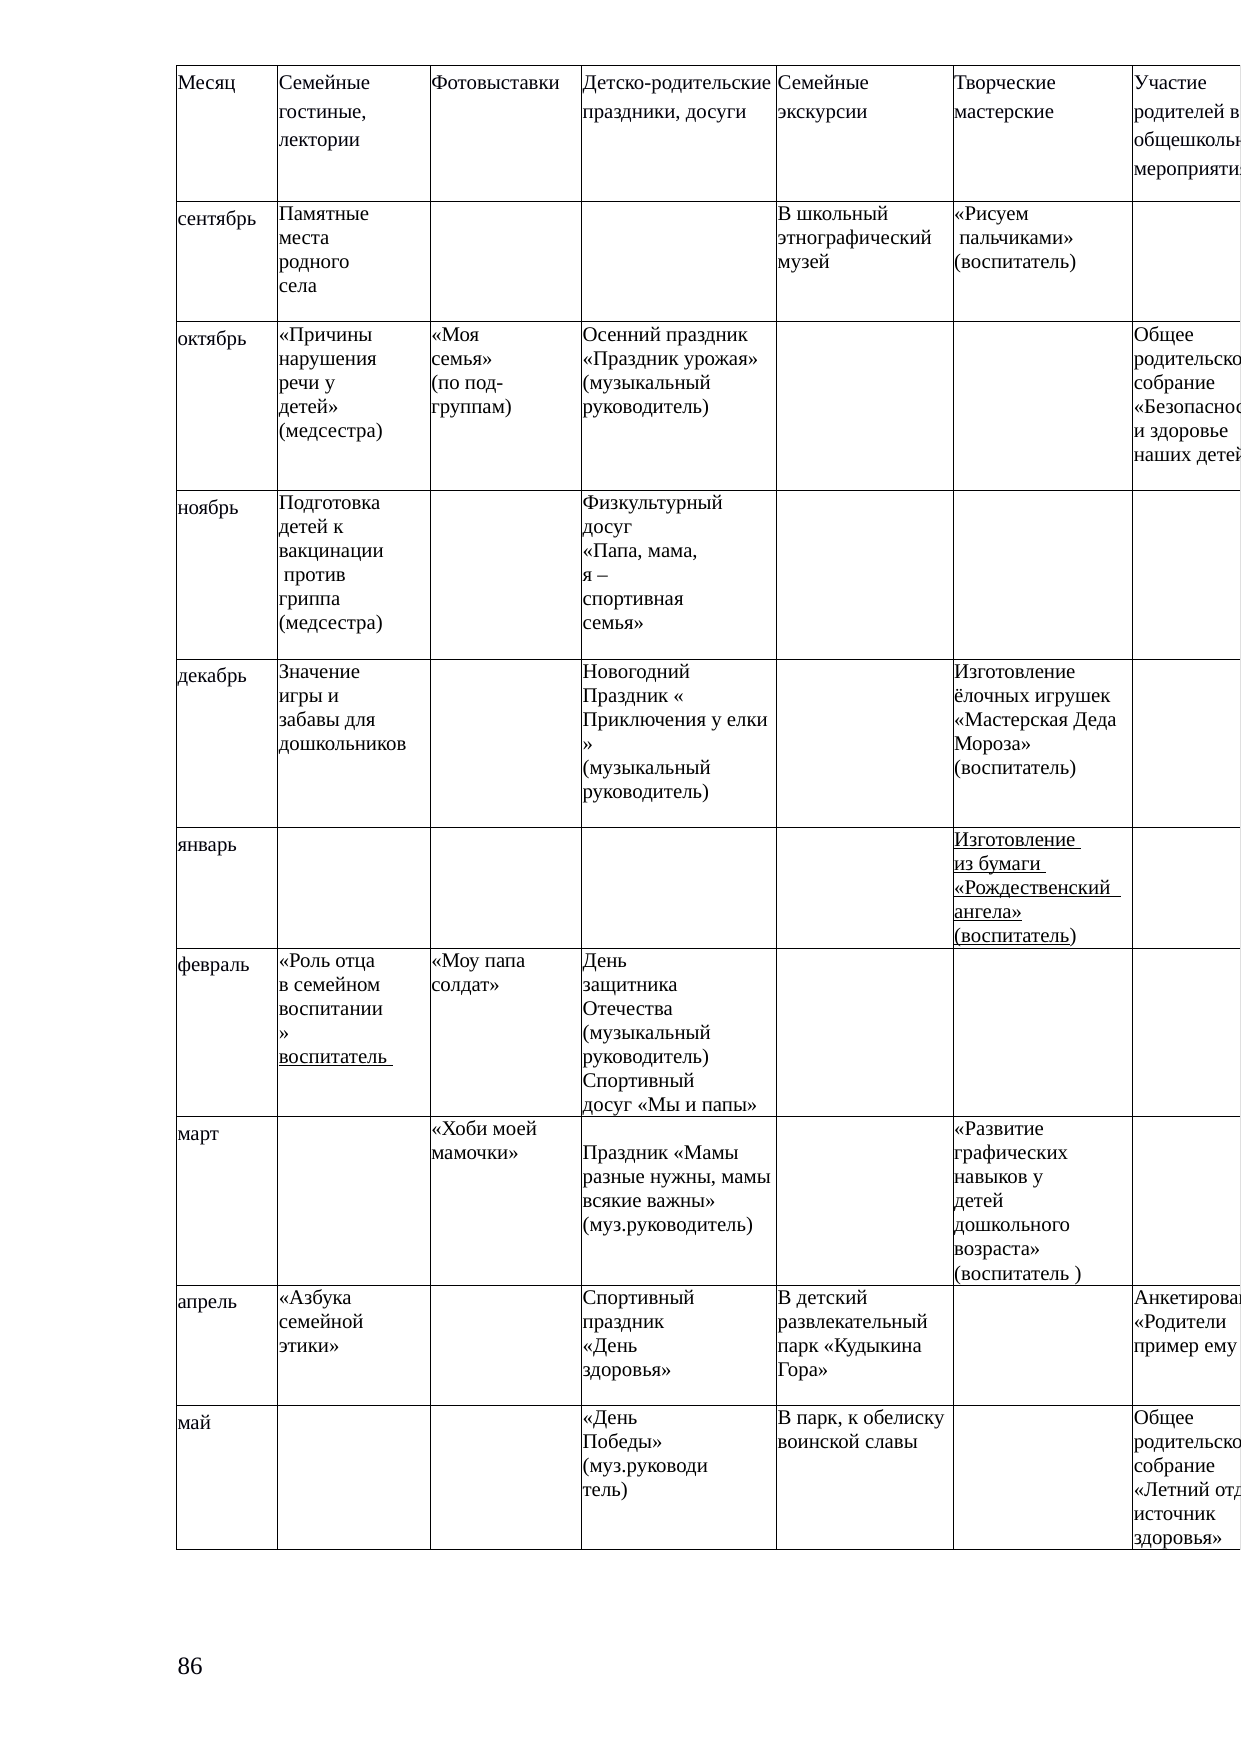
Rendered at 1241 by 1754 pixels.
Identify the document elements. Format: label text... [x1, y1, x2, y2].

table_cell «Причины нарушения речи у детей» (медсестра) [278, 322, 430, 490]
table_cell [777, 491, 953, 658]
table_cell «Хоби моей мамочки» [431, 1117, 581, 1284]
table_cell «День Победы» (муз.руководи тель) [582, 1406, 776, 1549]
table_cell «Роль отца в семейном воспитании » воспитатель [278, 949, 430, 1116]
table_cell [954, 322, 1132, 490]
table_cell [278, 1117, 430, 1284]
table_cell Праздник «Мамы разные нужны, мамы всякие важны» (муз.руководитель) [582, 1117, 776, 1284]
table_header Месяц [177, 66, 277, 201]
table_cell «Моу папа солдат» [431, 949, 581, 1116]
table_cell [1133, 202, 1240, 321]
table_cell В парк, к обелиску воинской славы [777, 1406, 953, 1549]
table_cell [777, 1117, 953, 1284]
table_cell [431, 1286, 581, 1405]
table_cell «Развитие графических навыков у детей дошкольного возраста» (воспитатель ) [954, 1117, 1132, 1284]
table_cell январь [177, 828, 277, 947]
table_cell Анкетирование «Родители пример ему » [1133, 1286, 1240, 1405]
table_cell Изготовление из бумаги «Рождественский ангела» (воспитатель) [954, 828, 1132, 947]
table_cell [777, 828, 953, 947]
table_cell «Азбука семейной этики» [278, 1286, 430, 1405]
table_cell Значение игры и забавы для дошкольников [278, 660, 430, 827]
table_cell [1133, 949, 1240, 1116]
table_cell апрель [177, 1286, 277, 1405]
table_cell [777, 660, 953, 827]
table_cell [777, 949, 953, 1116]
table_cell октябрь [177, 322, 277, 490]
table_cell [1133, 491, 1240, 658]
table_cell [1133, 1117, 1240, 1284]
table_cell [431, 491, 581, 658]
table_cell февраль [177, 949, 277, 1116]
table_cell «Рисуем пальчиками» (воспитатель) [954, 202, 1132, 321]
table_cell В школьный этнографический музей [777, 202, 953, 321]
table_cell Спортивный праздник «День здоровья» [582, 1286, 776, 1405]
table_header Семейные гостиные, лектории [278, 66, 430, 201]
table_cell Осенний праздник «Праздник урожая» (музыкальный руководитель) [582, 322, 776, 490]
table_header Фотовыставки [431, 66, 581, 201]
table_cell [278, 828, 430, 947]
table_cell март [177, 1117, 277, 1284]
table_cell сентябрь [177, 202, 277, 321]
table_cell День защитника Отечества (музыкальный руководитель) Спортивный досуг «Мы и папы» [582, 949, 776, 1116]
table_header Творческие мастерские [954, 66, 1132, 201]
table_cell декабрь [177, 660, 277, 827]
table_cell [431, 828, 581, 947]
table_cell [954, 491, 1132, 658]
table_cell [777, 322, 953, 490]
table_cell [582, 202, 776, 321]
table_cell [1133, 660, 1240, 827]
table_cell Общее родительское собрание «Летний отдых источник здоровья» [1133, 1406, 1240, 1549]
table_cell В детский развлекательный парк «Кудыкина Гора» [777, 1286, 953, 1405]
table_cell Подготовка детей к вакцинации против гриппа (медсестра) [278, 491, 430, 658]
table_header Детско-родительские праздники, досуги [582, 66, 776, 201]
table_cell [582, 828, 776, 947]
table_cell [431, 660, 581, 827]
table_cell [1133, 828, 1240, 947]
table_cell [431, 1406, 581, 1549]
table_header Семейные экскурсии [777, 66, 953, 201]
table_cell ноябрь [177, 491, 277, 658]
table_cell [954, 1286, 1132, 1405]
table_cell Памятные места родного села [278, 202, 430, 321]
table_header Участие родителей в общешкольных мероприятиях [1133, 66, 1240, 201]
table_cell [431, 202, 581, 321]
table_cell [954, 1406, 1132, 1549]
table_cell Новогодний Праздник « Приключения у елки » (музыкальный руководитель) [582, 660, 776, 827]
table_cell [954, 949, 1132, 1116]
table_cell «Моя семья» (по под- группам) [431, 322, 581, 490]
table_cell май [177, 1406, 277, 1549]
table_cell [278, 1406, 430, 1549]
table_cell Общее родительское собрание «Безопасность и здоровье наших детей» [1133, 322, 1240, 490]
table_cell Изготовление ёлочных игрушек «Мастерская Деда Мороза» (воспитатель) [954, 660, 1132, 827]
table_cell Физкультурный досуг «Папа, мама, я – спортивная семья» [582, 491, 776, 658]
